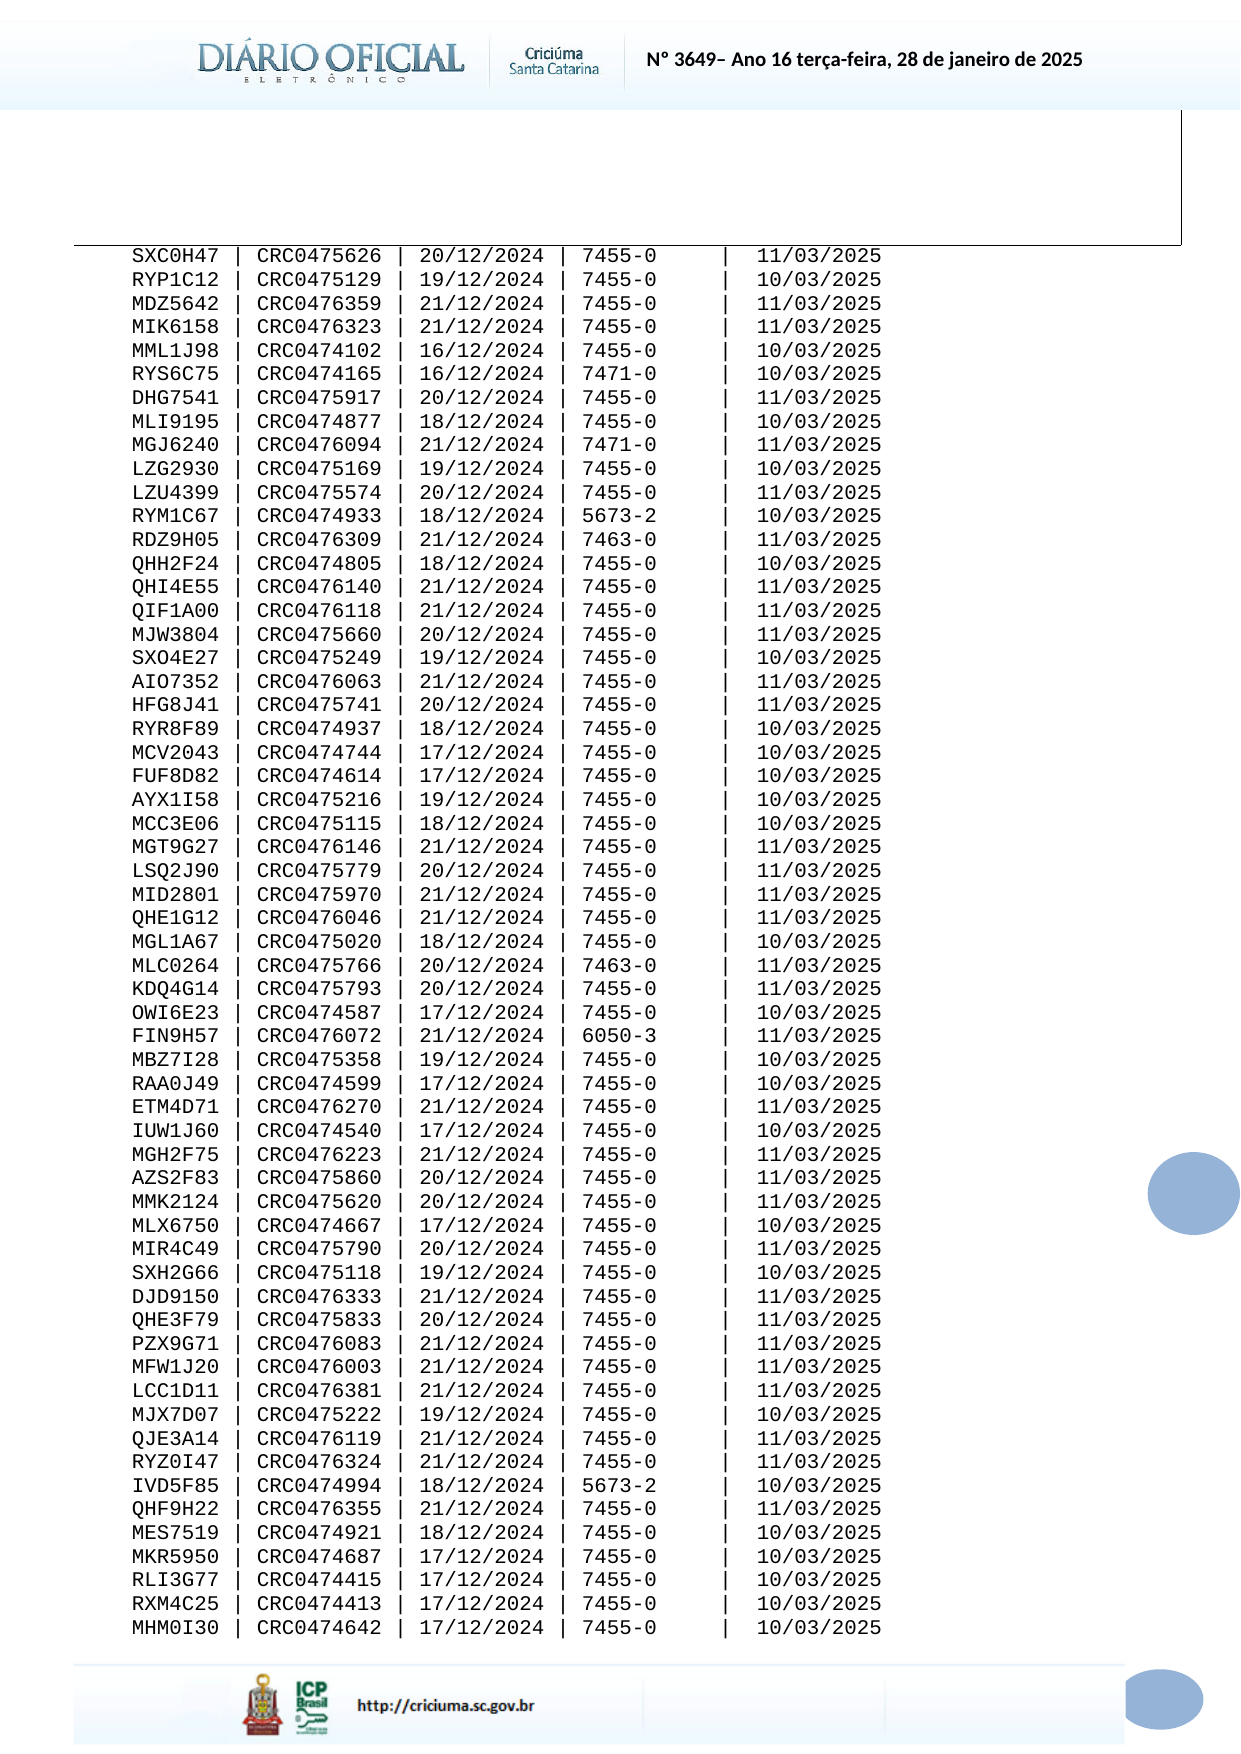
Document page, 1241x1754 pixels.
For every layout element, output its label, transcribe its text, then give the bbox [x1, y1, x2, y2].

text MIR4C49 | CRC0475790 | 20/12/2024 | 7455-0 | 11/03/2025 [44, 1238, 1181, 1262]
text SXC0H47 | CRC0475626 | 20/12/2024 | 7455-0 | 11/03/2025 [44, 245, 1181, 269]
text MJW3804 | CRC0475660 | 20/12/2024 | 7455-0 | 11/03/2025 [44, 623, 1181, 647]
text MGL1A67 | CRC0475020 | 18/12/2024 | 7455-0 | 10/03/2025 [44, 931, 1181, 954]
text RYR8F89 | CRC0474937 | 18/12/2024 | 7455-0 | 10/03/2025 [44, 718, 1181, 742]
text MJX7D07 | CRC0475222 | 19/12/2024 | 7455-0 | 10/03/2025 [44, 1404, 1181, 1427]
text LZU4399 | CRC0475574 | 20/12/2024 | 7455-0 | 11/03/2025 [44, 482, 1181, 505]
text LZG2930 | CRC0475169 | 19/12/2024 | 7455-0 | 10/03/2025 [44, 458, 1181, 482]
text MML1J98 | CRC0474102 | 16/12/2024 | 7455-0 | 10/03/2025 [44, 340, 1181, 363]
text QHE1G12 | CRC0476046 | 21/12/2024 | 7455-0 | 11/03/2025 [44, 907, 1181, 931]
text QHI4E55 | CRC0476140 | 21/12/2024 | 7455-0 | 11/03/2025 [44, 576, 1181, 600]
text RYP1C12 | CRC0475129 | 19/12/2024 | 7455-0 | 10/03/2025 [44, 269, 1181, 292]
text DJD9150 | CRC0476333 | 21/12/2024 | 7455-0 | 11/03/2025 [44, 1286, 1181, 1309]
text HFG8J41 | CRC0475741 | 20/12/2024 | 7455-0 | 11/03/2025 [44, 694, 1181, 718]
text SXH2G66 | CRC0475118 | 19/12/2024 | 7455-0 | 10/03/2025 [44, 1262, 1181, 1286]
text RLI3G77 | CRC0474415 | 17/12/2024 | 7455-0 | 10/03/2025 [44, 1569, 1181, 1593]
text MES7519 | CRC0474921 | 18/12/2024 | 7455-0 | 10/03/2025 [44, 1522, 1181, 1546]
text MLI9195 | CRC0474877 | 18/12/2024 | 7455-0 | 10/03/2025 [44, 411, 1181, 434]
text MLX6750 | CRC0474667 | 17/12/2024 | 7455-0 | 10/03/2025 [44, 1215, 1181, 1238]
text AZS2F83 | CRC0475860 | 20/12/2024 | 7455-0 | 11/03/2025 [44, 1167, 1157, 1191]
text ETM4D71 | CRC0476270 | 21/12/2024 | 7455-0 | 11/03/2025 [44, 1096, 1181, 1120]
text RYZ0I47 | CRC0476324 | 21/12/2024 | 7455-0 | 11/03/2025 [44, 1451, 1181, 1475]
text PZX9G71 | CRC0476083 | 21/12/2024 | 7455-0 | 11/03/2025 [44, 1333, 1181, 1357]
text AIO7352 | CRC0476063 | 21/12/2024 | 7455-0 | 11/03/2025 [44, 671, 1181, 694]
text LSQ2J90 | CRC0475779 | 20/12/2024 | 7455-0 | 11/03/2025 [44, 860, 1181, 884]
text QJE3A14 | CRC0476119 | 21/12/2024 | 7455-0 | 11/03/2025 [44, 1427, 1181, 1451]
text FIN9H57 | CRC0476072 | 21/12/2024 | 6050-3 | 11/03/2025 [44, 1026, 1181, 1049]
text MMK2124 | CRC0475620 | 20/12/2024 | 7455-0 | 11/03/2025 [44, 1191, 1153, 1215]
text MHM0I30 | CRC0474642 | 17/12/2024 | 7455-0 | 10/03/2025 [44, 1617, 1181, 1640]
text RYS6C75 | CRC0474165 | 16/12/2024 | 7471-0 | 10/03/2025 [44, 363, 1181, 387]
text LCC1D11 | CRC0476381 | 21/12/2024 | 7455-0 | 11/03/2025 [44, 1380, 1181, 1404]
text RYM1C67 | CRC0474933 | 18/12/2024 | 5673-2 | 10/03/2025 [44, 505, 1181, 529]
text MCV2043 | CRC0474744 | 17/12/2024 | 7455-0 | 10/03/2025 [44, 742, 1181, 765]
text MGJ6240 | CRC0476094 | 21/12/2024 | 7471-0 | 11/03/2025 [44, 434, 1181, 458]
text RXM4C25 | CRC0474413 | 17/12/2024 | 7455-0 | 10/03/2025 [44, 1593, 1181, 1617]
text MBZ7I28 | CRC0475358 | 19/12/2024 | 7455-0 | 10/03/2025 [44, 1049, 1181, 1073]
text IVD5F85 | CRC0474994 | 18/12/2024 | 5673-2 | 10/03/2025 [44, 1475, 1181, 1498]
text QIF1A00 | CRC0476118 | 21/12/2024 | 7455-0 | 11/03/2025 [44, 600, 1181, 623]
text DHG7541 | CRC0475917 | 20/12/2024 | 7455-0 | 11/03/2025 [44, 387, 1181, 411]
text KDQ4G14 | CRC0475793 | 20/12/2024 | 7455-0 | 11/03/2025 [44, 978, 1181, 1002]
text OWI6E23 | CRC0474587 | 17/12/2024 | 7455-0 | 10/03/2025 [44, 1002, 1181, 1026]
text MFW1J20 | CRC0476003 | 21/12/2024 | 7455-0 | 11/03/2025 [44, 1357, 1181, 1380]
text MGH2F75 | CRC0476223 | 21/12/2024 | 7455-0 | 11/03/2025 [44, 1144, 1181, 1167]
text IUW1J60 | CRC0474540 | 17/12/2024 | 7455-0 | 10/03/2025 [44, 1120, 1181, 1144]
text SXO4E27 | CRC0475249 | 19/12/2024 | 7455-0 | 10/03/2025 [44, 647, 1181, 671]
text MLC0264 | CRC0475766 | 20/12/2024 | 7463-0 | 11/03/2025 [44, 954, 1181, 978]
text AYX1I58 | CRC0475216 | 19/12/2024 | 7455-0 | 10/03/2025 [44, 789, 1181, 813]
text QHE3F79 | CRC0475833 | 20/12/2024 | 7455-0 | 11/03/2025 [44, 1309, 1181, 1333]
text QHH2F24 | CRC0474805 | 18/12/2024 | 7455-0 | 10/03/2025 [44, 553, 1181, 576]
text MGT9G27 | CRC0476146 | 21/12/2024 | 7455-0 | 11/03/2025 [44, 836, 1181, 860]
text MCC3E06 | CRC0475115 | 18/12/2024 | 7455-0 | 10/03/2025 [44, 813, 1181, 836]
text RAA0J49 | CRC0474599 | 17/12/2024 | 7455-0 | 10/03/2025 [44, 1073, 1181, 1096]
text MKR5950 | CRC0474687 | 17/12/2024 | 7455-0 | 10/03/2025 [44, 1546, 1181, 1569]
text FUF8D82 | CRC0474614 | 17/12/2024 | 7455-0 | 10/03/2025 [44, 765, 1181, 789]
text MDZ5642 | CRC0476359 | 21/12/2024 | 7455-0 | 11/03/2025 [44, 292, 1181, 316]
text RDZ9H05 | CRC0476309 | 21/12/2024 | 7463-0 | 11/03/2025 [44, 529, 1181, 553]
text MIK6158 | CRC0476323 | 21/12/2024 | 7455-0 | 11/03/2025 [44, 316, 1181, 340]
text MID2801 | CRC0475970 | 21/12/2024 | 7455-0 | 11/03/2025 [44, 884, 1181, 907]
text QHF9H22 | CRC0476355 | 21/12/2024 | 7455-0 | 11/03/2025 [44, 1498, 1181, 1522]
